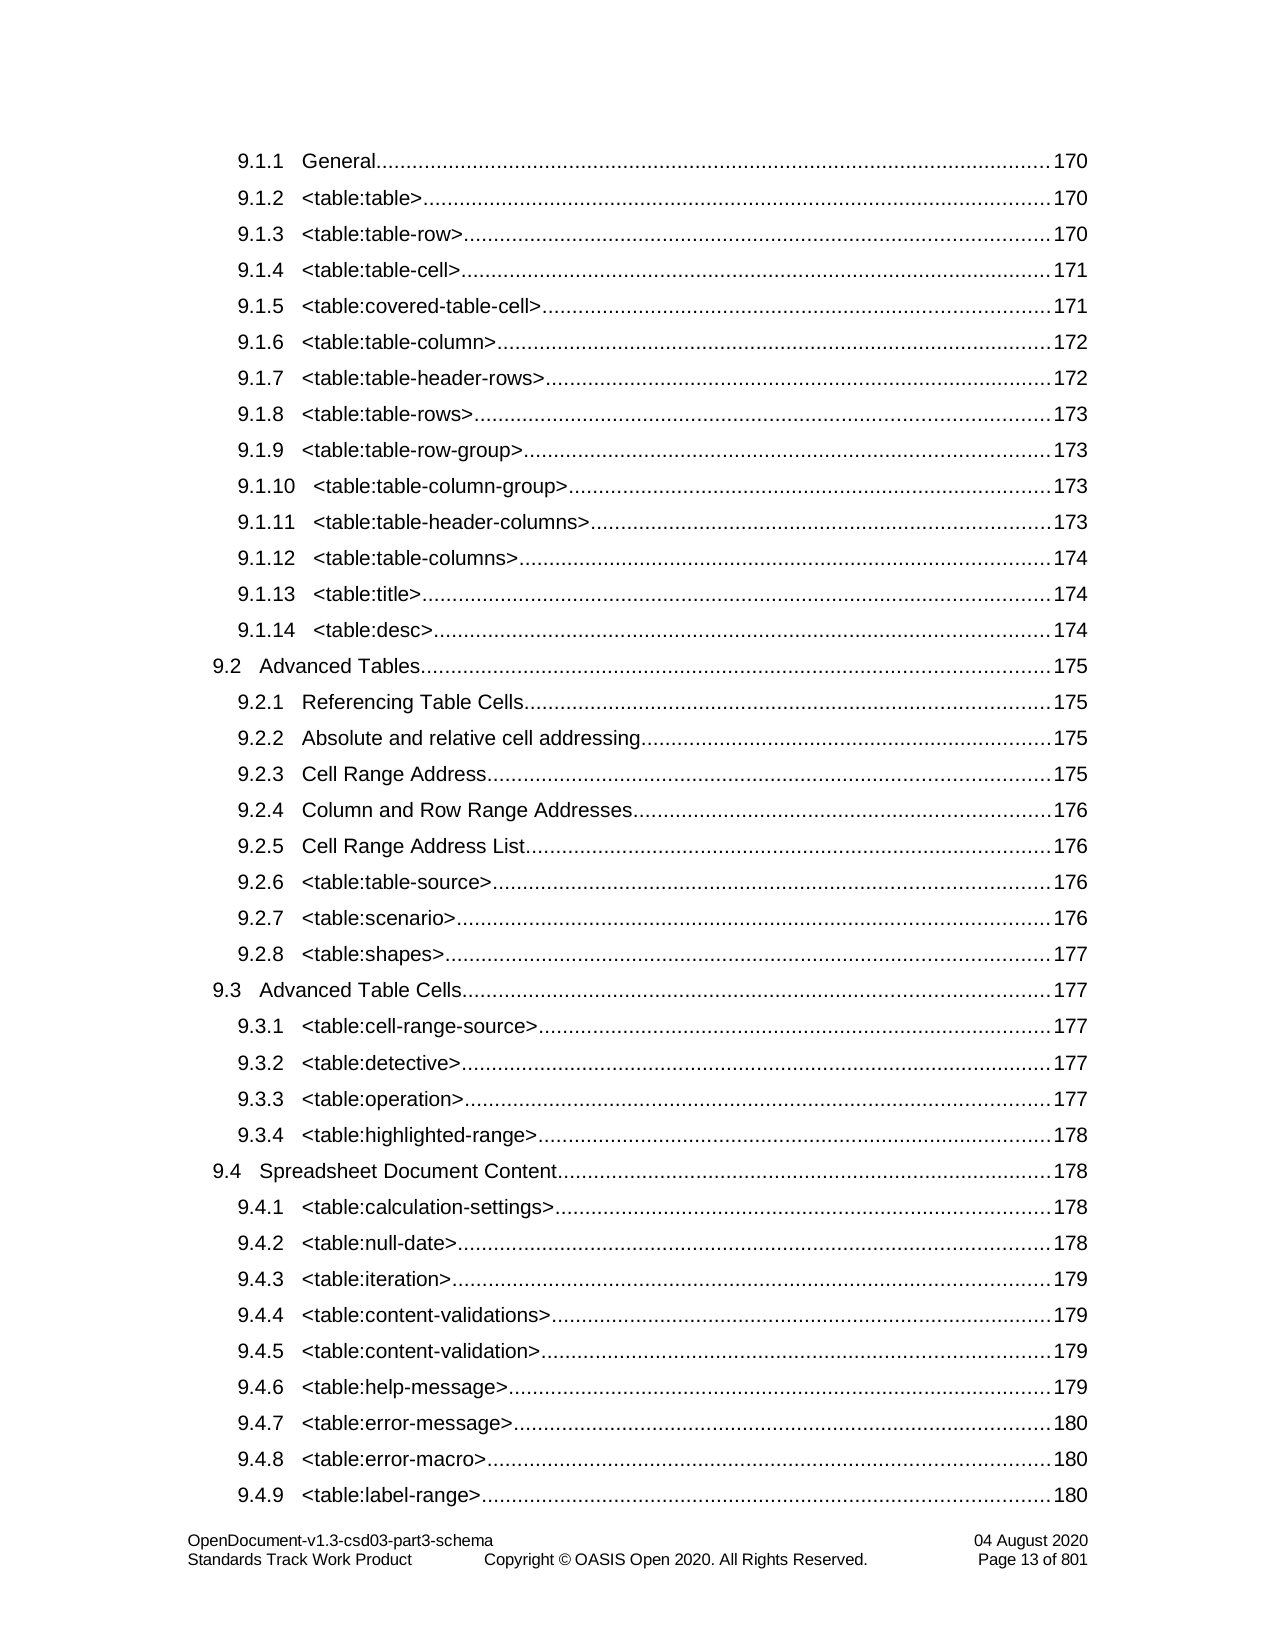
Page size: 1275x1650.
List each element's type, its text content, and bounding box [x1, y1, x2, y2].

text 9.3.2 <table:detective> 177 [237, 1051, 1088, 1074]
text 9.3.1 <table:cell-range-source> 177 [237, 1015, 1088, 1038]
text 9.2.5 Cell Range Address List 176 [237, 835, 1088, 858]
text 9.2 Advanced Tables 175 [212, 654, 1088, 678]
text 9.1.5 <table:covered-table-cell> 171 [237, 294, 1088, 318]
text 9.3 Advanced Table Cells 177 [212, 979, 1088, 1002]
text 9.3.4 <table:highlighted-range> 178 [237, 1123, 1088, 1147]
text 9.4.4 <table:content-validations> 179 [237, 1303, 1088, 1327]
text 9.2.6 <table:table-source> 176 [237, 871, 1088, 894]
text 9.3.3 <table:operation> 177 [237, 1087, 1088, 1111]
text 9.1.2 <table:table> 170 [237, 186, 1088, 209]
text 9.4 Spreadsheet Document Content 178 [212, 1159, 1088, 1183]
text 9.2.4 Column and Row Range Addresses 176 [237, 799, 1088, 822]
text 9.2.8 <table:shapes> 177 [237, 943, 1088, 966]
text 9.1.4 <table:table-cell> 171 [237, 258, 1088, 282]
text 9.2.1 Referencing Table Cells 175 [237, 691, 1088, 714]
text 9.1.8 <table:table-rows> 173 [237, 402, 1088, 426]
text 9.1.10 <table:table-column-group> 173 [237, 474, 1088, 498]
text 9.4.3 <table:iteration> 179 [237, 1267, 1088, 1291]
text 9.1.11 <table:table-header-columns> 173 [237, 510, 1088, 534]
text 9.4.7 <table:error-message> 180 [237, 1411, 1088, 1435]
text 9.1.9 <table:table-row-group> 173 [237, 438, 1088, 462]
text 9.4.2 <table:null-date> 178 [237, 1231, 1088, 1255]
text 9.1.7 <table:table-header-rows> 172 [237, 366, 1088, 390]
text 9.4.9 <table:label-range> 180 [237, 1483, 1088, 1507]
text 9.1.1 General 170 [237, 150, 1088, 173]
text 9.1.13 <table:title> 174 [237, 582, 1088, 606]
text 9.4.5 <table:content-validation> 179 [237, 1339, 1088, 1363]
text 9.1.3 <table:table-row> 170 [237, 222, 1088, 246]
text 9.1.6 <table:table-column> 172 [237, 330, 1088, 354]
text 9.2.3 Cell Range Address 175 [237, 763, 1088, 786]
text 9.4.1 <table:calculation-settings> 178 [237, 1195, 1088, 1219]
text 9.2.7 <table:scenario> 176 [237, 907, 1088, 930]
text 9.1.14 <table:desc> 174 [237, 618, 1088, 642]
text 9.4.8 <table:error-macro> 180 [237, 1447, 1088, 1471]
text 9.2.2 Absolute and relative cell addressing 175 [237, 727, 1088, 750]
text 9.1.12 <table:table-columns> 174 [237, 546, 1088, 570]
text 9.4.6 <table:help-message> 179 [237, 1375, 1088, 1399]
